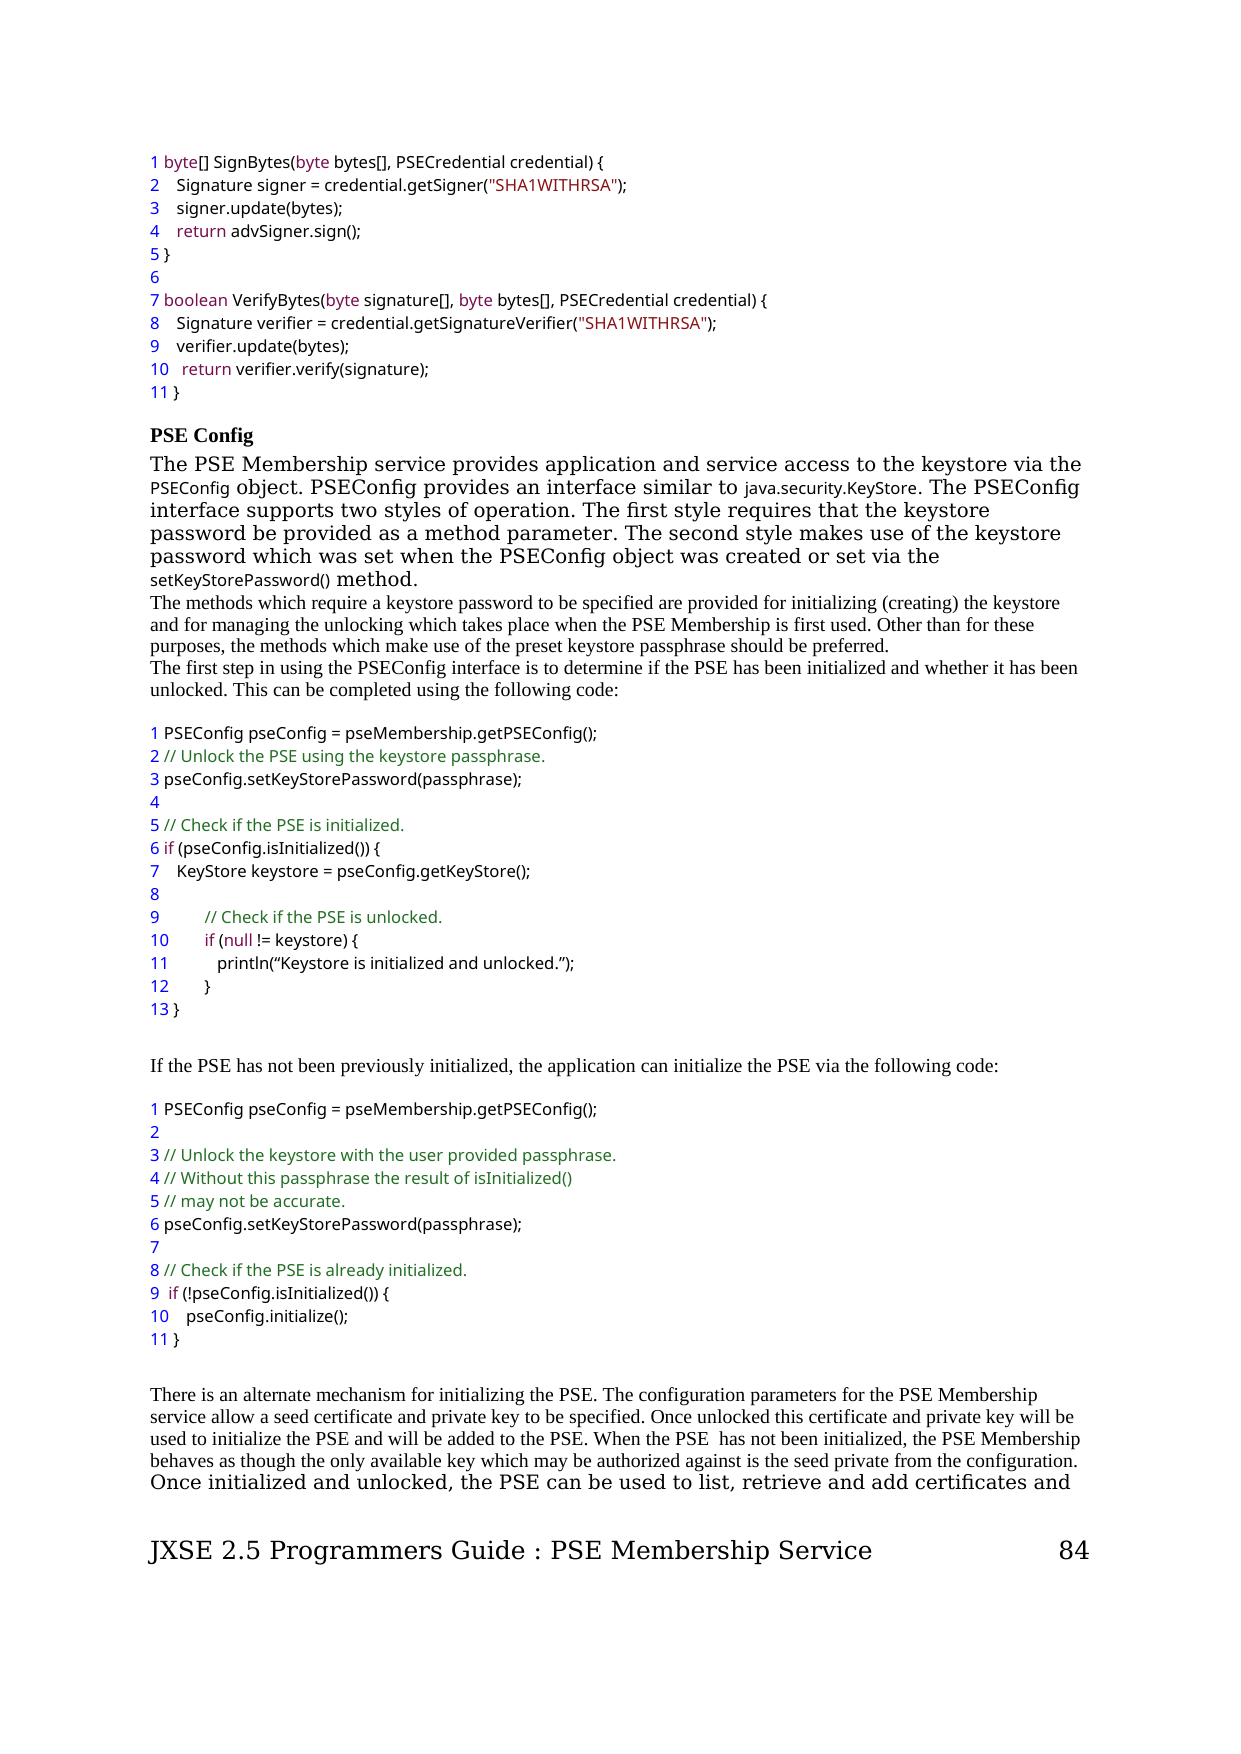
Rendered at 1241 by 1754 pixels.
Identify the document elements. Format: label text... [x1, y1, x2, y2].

text PSE Config [150, 424, 1090, 447]
text Once initialized and unlocked, the PSE can be used to list, retrieve and add certificates and [150, 1471, 1090, 1494]
text If the PSE has not been previously initialized, the application can initialize the PSE via the following code: [150, 1055, 1090, 1076]
text The methods which require a keystore password to be specified are provided for initializing (creating) the keystore and for managing the unlocking which takes place when the PSE Membership is first used. Other than for these purposes, the methods which make use of the preset keystore passphrase should be preferred. [150, 592, 1090, 657]
table_header 1 byte[] SignBytes(byte bytes[], PSECredential credential) { 2 Signature signer = credential.getSigner("SHA1WITHRSA"); 3 signer.update(bytes); 4 return advSigner.sign(); 5 } 6 7 boolean VerifyBytes(byte signature[], byte bytes[], PSECredential credential) { 8 Signature verifier = credential.getSignatureVerifier("SHA1WITHRSA"); 9 verifier.update(bytes); 10 return verifier.verify(signature); 11 } [150, 150, 1090, 403]
table_header 1 PSEConfig pseConfig = pseMembership.getPSEConfig(); 2 3 // Unlock the keystore with the user provided passphrase. 4 // Without this passphrase the result of isInitialized() 5 // may not be accurate. 6 pseConfig.setKeyStorePassword(passphrase); 7 8 // Check if the PSE is already initialized. 9 if (!pseConfig.isInitialized()) { 10 pseConfig.initialize(); 11 } [150, 1097, 1090, 1350]
text The PSE Membership service provides application and service access to the keystore via the PSEConfig object. PSEConfig provides an interface similar to java.security.KeyStore. The PSEConfig interface supports two styles of operation. The first style requires that the keystore password be provided as a method parameter. The second style makes use of the keystore password which was set when the PSEConfig object was created or set via the setKeyStorePassword() method. [150, 453, 1090, 592]
text The first step in using the PSEConfig interface is to determine if the PSE has been initialized and whether it has been unlocked. This can be completed using the following code: [150, 657, 1090, 721]
table_header 1 PSEConfig pseConfig = pseMembership.getPSEConfig(); 2 // Unlock the PSE using the keystore passphrase. 3 pseConfig.setKeyStorePassword(passphrase); 4 5 // Check if the PSE is initialized. 6 if (pseConfig.isInitialized()) { 7 KeyStore keystore = pseConfig.getKeyStore(); 8 9 // Check if the PSE is unlocked. 10 if (null != keystore) { 11 println(“Keystore is initialized and unlocked.”); 12 } 13 } [150, 721, 1090, 1021]
text There is an alternate mechanism for initializing the PSE. The configuration parameters for the PSE Membership service allow a seed certificate and private key to be specified. Once unlocked this certificate and private key will be used to initialize the PSE and will be added to the PSE. When the PSE has not been initialized, the PSE Membership behaves as though the only available key which may be authorized against is the seed private from the configuration. [150, 1384, 1090, 1471]
